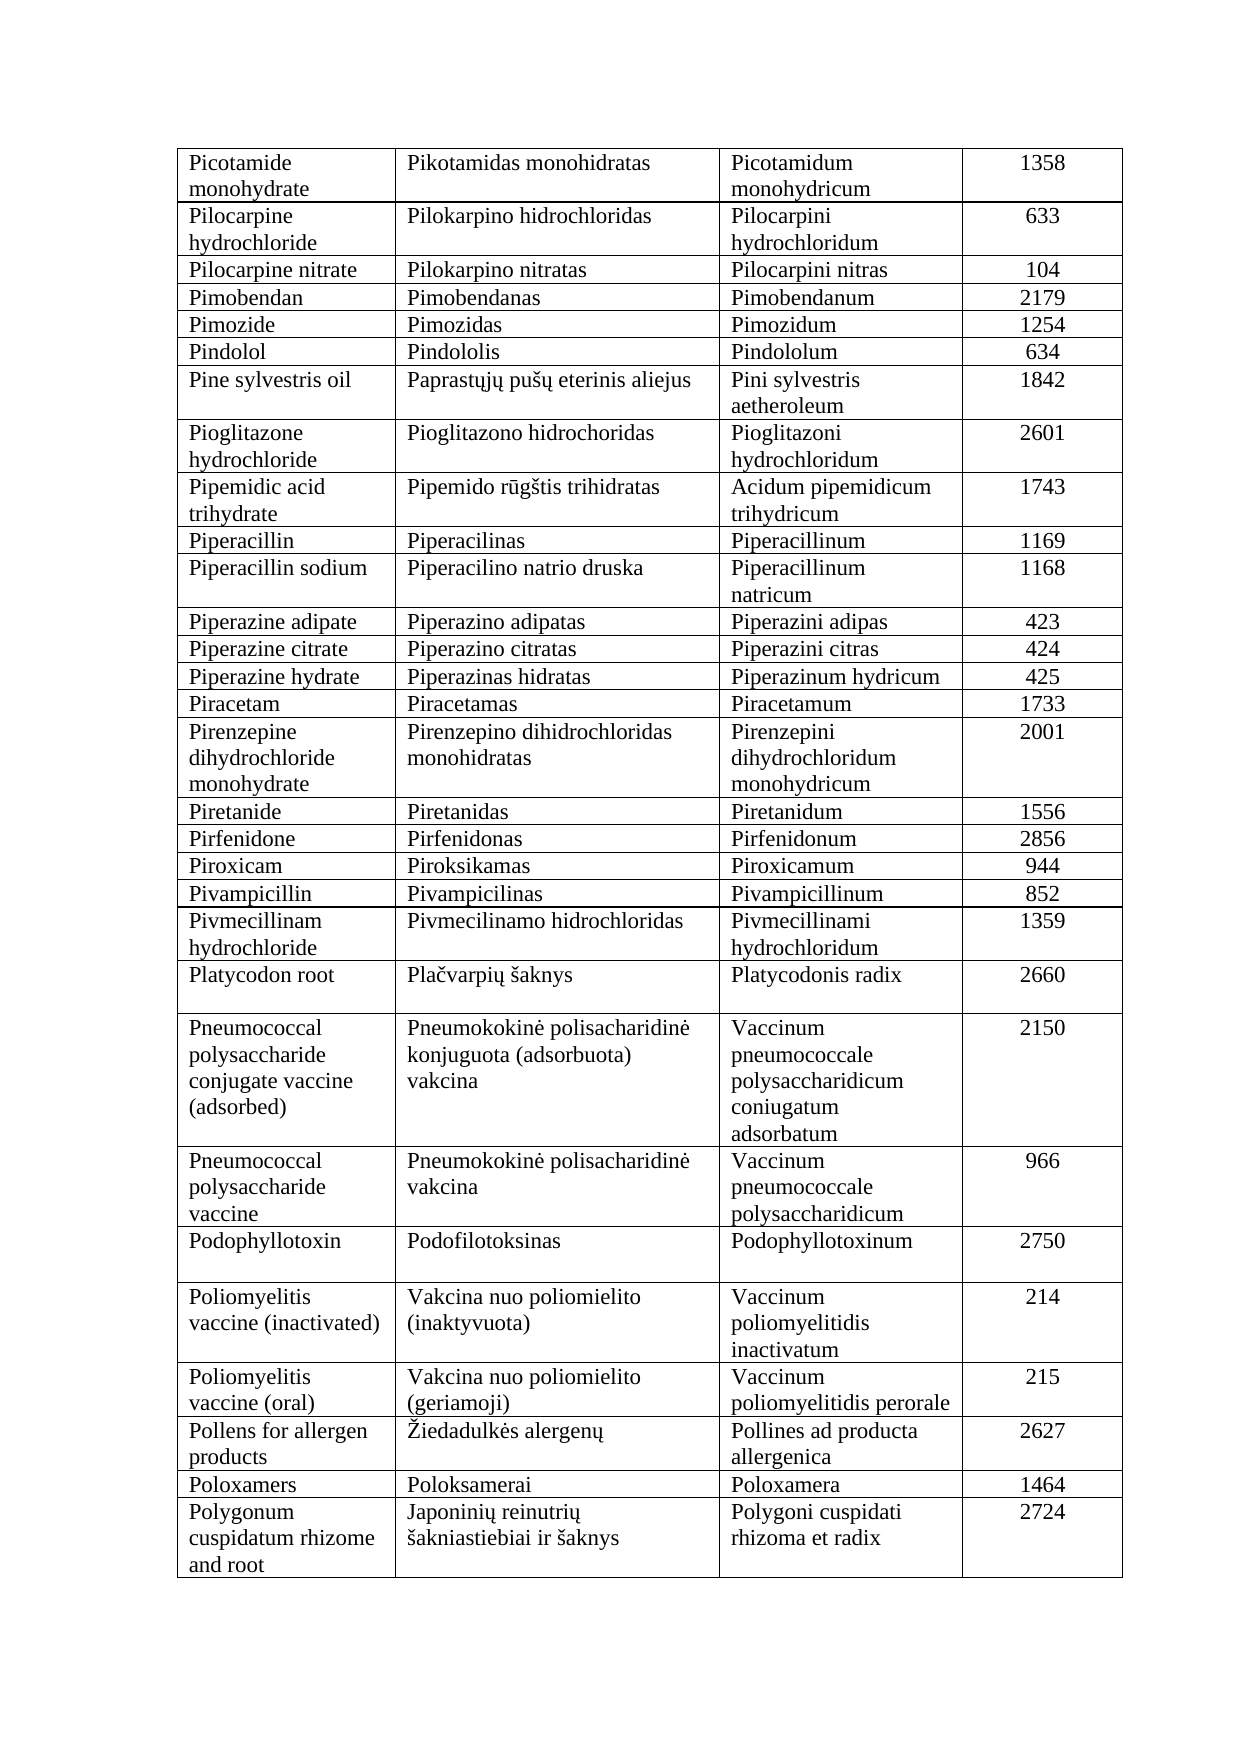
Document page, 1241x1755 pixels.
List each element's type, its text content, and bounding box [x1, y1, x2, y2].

table_cell Poloxamers [178, 1471, 395, 1497]
table_cell 104 [963, 256, 1122, 282]
table_cell 2601 [963, 420, 1122, 472]
table_cell Pioglitazone hydrochloride [178, 420, 395, 472]
table_cell Vakcina nuo poliomielito (inaktyvuota) [396, 1283, 719, 1362]
table_cell Pilocarpine nitrate [178, 256, 395, 282]
table_cell Poliomyelitis vaccine (oral) [178, 1363, 395, 1416]
table_cell Pipemido rūgštis trihidratas [396, 473, 719, 526]
table_cell Pollens for allergen products [178, 1417, 395, 1469]
table_cell Piracetam [178, 690, 395, 717]
table_cell Piroxicamum [720, 853, 962, 879]
table_cell Pneumokokinė polisacharidinė konjuguota (adsorbuota) vakcina [396, 1014, 719, 1146]
table_cell Pirfenidone [178, 825, 395, 852]
table_cell Podophyllotoxin [178, 1227, 395, 1282]
table_cell 2750 [963, 1227, 1122, 1282]
table_cell Japoninių reinutrių šakniastiebiai ir šaknys [396, 1498, 719, 1577]
table_cell 214 [963, 1283, 1122, 1362]
table_cell Vakcina nuo poliomielito (geriamoji) [396, 1363, 719, 1416]
table_cell Pimozide [178, 311, 395, 337]
table_cell 966 [963, 1147, 1122, 1226]
table_cell Pindololis [396, 338, 719, 365]
table_cell Piperazinum hydricum [720, 663, 962, 689]
table_cell Picotamide monohydrate [178, 149, 395, 201]
table_cell 1358 [963, 149, 1122, 201]
table_cell Pirfenidonas [396, 825, 719, 852]
table_cell Pimozidum [720, 311, 962, 337]
table_cell Pine sylvestris oil [178, 366, 395, 418]
table_cell Pivmecillinam hydrochloride [178, 908, 395, 960]
table_cell Piperazino adipatas [396, 608, 719, 634]
table_cell Platycodonis radix [720, 961, 962, 1013]
table_cell Podofilotoksinas [396, 1227, 719, 1282]
table_cell Pini sylvestris aetheroleum [720, 366, 962, 418]
table_cell 1254 [963, 311, 1122, 337]
table_cell 1168 [963, 554, 1122, 607]
table_cell Vaccinum pneumococcale polysaccharidicum [720, 1147, 962, 1226]
table_cell Platycodon root [178, 961, 395, 1013]
table_cell Piperazino citratas [396, 636, 719, 662]
table_cell 425 [963, 663, 1122, 689]
table_cell Pimobendanum [720, 284, 962, 310]
table_cell Pivampicilinas [396, 880, 719, 906]
table_cell Piperazini citras [720, 636, 962, 662]
table_cell 2179 [963, 284, 1122, 310]
table_cell Poloksamerai [396, 1471, 719, 1497]
table_cell Pipemidic acid trihydrate [178, 473, 395, 526]
table_cell Pindololum [720, 338, 962, 365]
table_cell Pivmecillinami hydrochloridum [720, 908, 962, 960]
table_cell Plačvarpių šaknys [396, 961, 719, 1013]
table_cell 2150 [963, 1014, 1122, 1146]
table_cell Pirenzepino dihidrochloridas monohidratas [396, 718, 719, 797]
table_cell Pilocarpini nitras [720, 256, 962, 282]
table_cell 423 [963, 608, 1122, 634]
table_cell Pioglitazono hidrochoridas [396, 420, 719, 472]
table_cell Pneumococcal polysaccharide vaccine [178, 1147, 395, 1226]
table_cell Piretanide [178, 798, 395, 824]
table_cell Pimobendan [178, 284, 395, 310]
table_cell Piracetamas [396, 690, 719, 717]
table_cell Pikotamidas monohidratas [396, 149, 719, 201]
table_cell Piperazine adipate [178, 608, 395, 634]
table_cell Pivampicillin [178, 880, 395, 906]
table_cell Piperazine hydrate [178, 663, 395, 689]
table_cell Piperazinas hidratas [396, 663, 719, 689]
table_cell Pimozidas [396, 311, 719, 337]
table_cell 1359 [963, 908, 1122, 960]
table_cell Piperacillinum [720, 527, 962, 553]
table_cell Acidum pipemidicum trihydricum [720, 473, 962, 526]
table_cell Piperacillin sodium [178, 554, 395, 607]
table_cell 634 [963, 338, 1122, 365]
table_cell 1556 [963, 798, 1122, 824]
table_cell Pimobendanas [396, 284, 719, 310]
table_cell 1464 [963, 1471, 1122, 1497]
table_cell 633 [963, 203, 1122, 255]
table_cell Pilocarpine hydrochloride [178, 203, 395, 255]
table_cell 2001 [963, 718, 1122, 797]
table_cell 1733 [963, 690, 1122, 717]
table_cell Pollines ad producta allergenica [720, 1417, 962, 1469]
table_cell Podophyllotoxinum [720, 1227, 962, 1282]
table_cell 2856 [963, 825, 1122, 852]
table_cell Žiedadulkės alergenų [396, 1417, 719, 1469]
table_cell Poloxamera [720, 1471, 962, 1497]
table_cell 2660 [963, 961, 1122, 1013]
table_cell 852 [963, 880, 1122, 906]
table_cell 2627 [963, 1417, 1122, 1469]
table_cell 215 [963, 1363, 1122, 1416]
table_cell Piperacillin [178, 527, 395, 553]
table_cell Piracetamum [720, 690, 962, 717]
table_cell Piretanidas [396, 798, 719, 824]
table_cell Polygonum cuspidatum rhizome and root [178, 1498, 395, 1577]
table_cell Polygoni cuspidati rhizoma et radix [720, 1498, 962, 1577]
table_cell Vaccinum poliomyelitidis inactivatum [720, 1283, 962, 1362]
table_cell Pilokarpino nitratas [396, 256, 719, 282]
table_cell Pirfenidonum [720, 825, 962, 852]
table_cell 2724 [963, 1498, 1122, 1577]
table_cell Piperacillinum natricum [720, 554, 962, 607]
table_cell 424 [963, 636, 1122, 662]
table_cell Pilocarpini hydrochloridum [720, 203, 962, 255]
table_cell Vaccinum pneumococcale polysaccharidicum coniugatum adsorbatum [720, 1014, 962, 1146]
table_cell Piperazini adipas [720, 608, 962, 634]
table_cell 944 [963, 853, 1122, 879]
table_cell Picotamidum monohydricum [720, 149, 962, 201]
table_cell Piroksikamas [396, 853, 719, 879]
table_cell Pneumokokinė polisacharidinė vakcina [396, 1147, 719, 1226]
table_cell 1743 [963, 473, 1122, 526]
table_cell Pivmecilinamo hidrochloridas [396, 908, 719, 960]
table_cell 1842 [963, 366, 1122, 418]
table_cell Piperacilinas [396, 527, 719, 553]
table_cell Piroxicam [178, 853, 395, 879]
table_cell Pivampicillinum [720, 880, 962, 906]
table_cell Pindolol [178, 338, 395, 365]
table_cell 1169 [963, 527, 1122, 553]
table_cell Pioglitazoni hydrochloridum [720, 420, 962, 472]
table_cell Piretanidum [720, 798, 962, 824]
table_cell Vaccinum poliomyelitidis perorale [720, 1363, 962, 1416]
table_cell Piperazine citrate [178, 636, 395, 662]
table_cell Poliomyelitis vaccine (inactivated) [178, 1283, 395, 1362]
table_cell Pilokarpino hidrochloridas [396, 203, 719, 255]
table_cell Pirenzepini dihydrochloridum monohydricum [720, 718, 962, 797]
table_cell Pirenzepine dihydrochloride monohydrate [178, 718, 395, 797]
table_cell Pneumococcal polysaccharide conjugate vaccine (adsorbed) [178, 1014, 395, 1146]
table_cell Paprastųjų pušų eterinis aliejus [396, 366, 719, 418]
table_cell Piperacilino natrio druska [396, 554, 719, 607]
